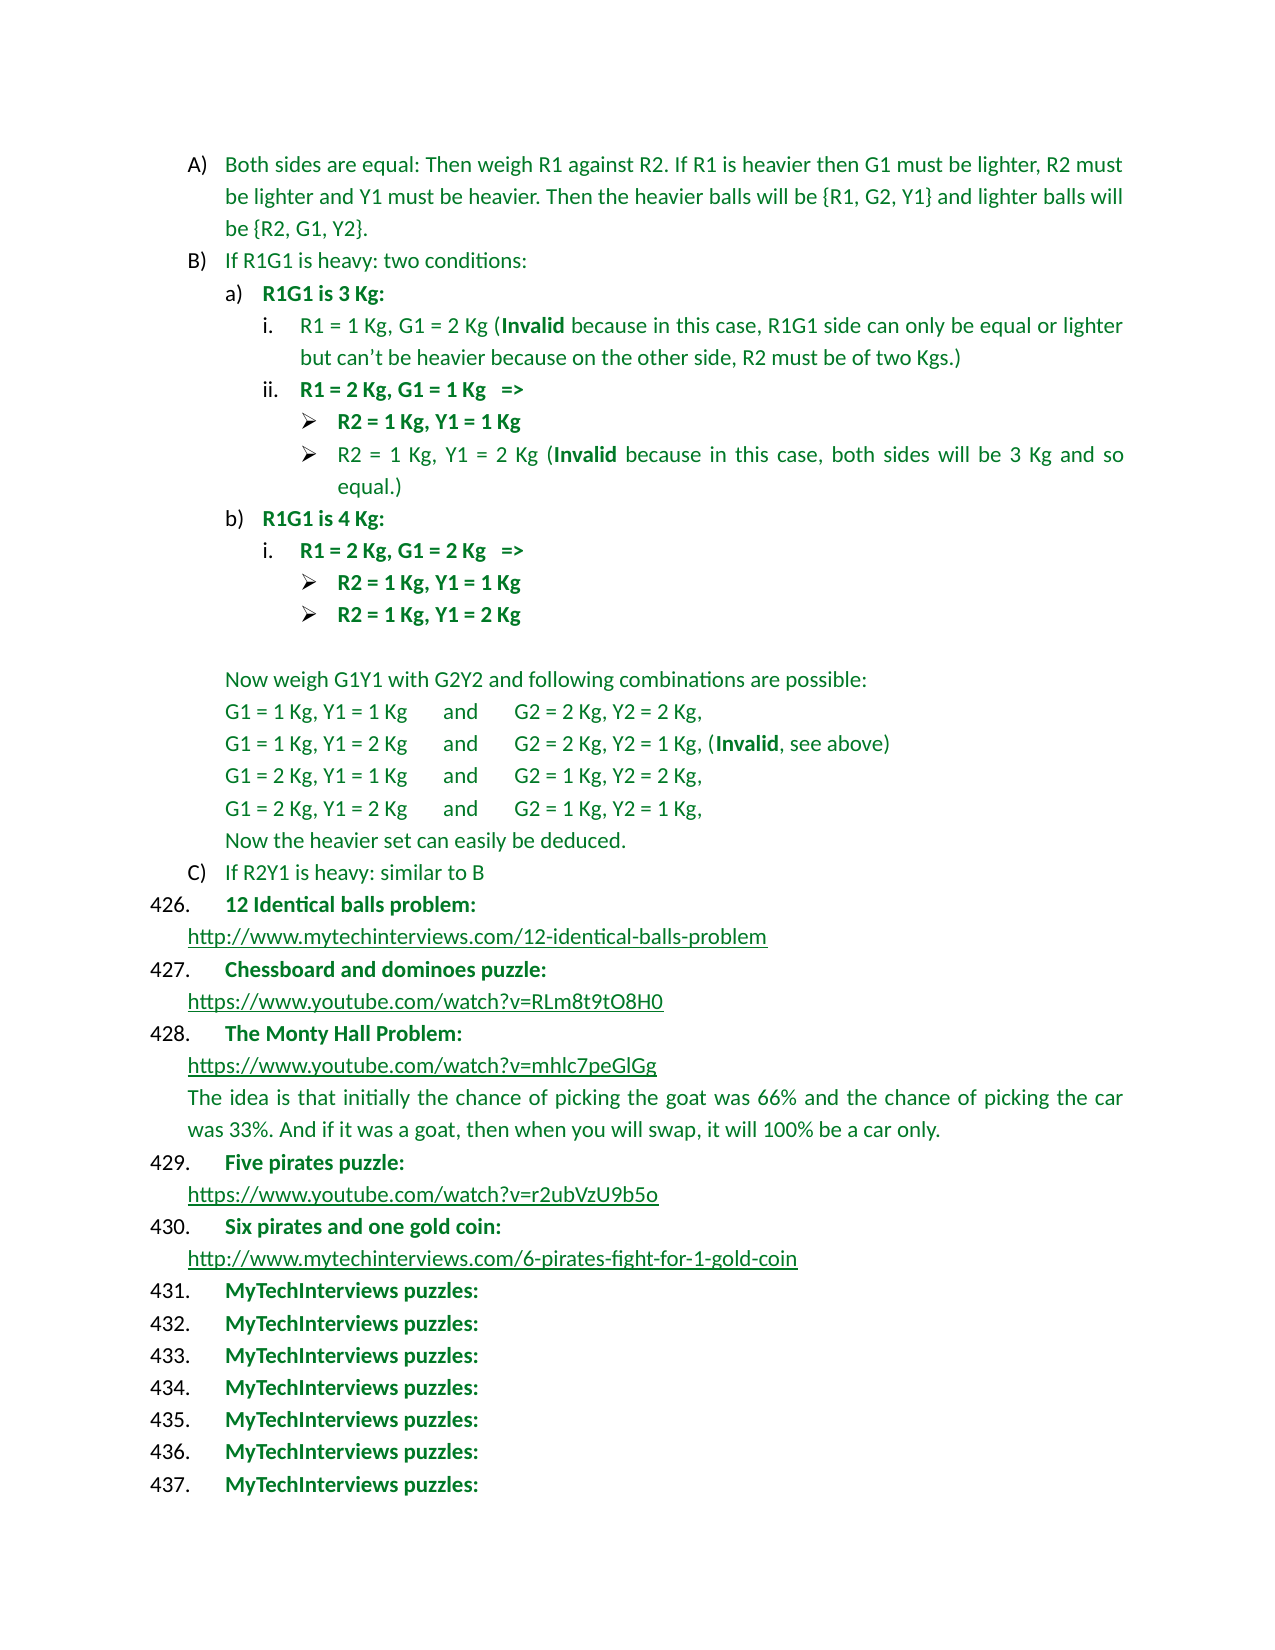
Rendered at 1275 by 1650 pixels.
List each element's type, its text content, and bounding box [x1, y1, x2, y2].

list R1 = 2 Kg, G1 = 2 Kg => [262, 536, 1125, 564]
list MyTechInterviews puzzles: [150, 1470, 1125, 1498]
list R1 = 1 Kg, G1 = 2 Kg (Invalid because in this case, R1G1 side can only be equal or lighter but can’t be heavier because on the other side, R2 must be of two Kgs.) [262, 311, 1125, 371]
list MyTechInterviews puzzles: [150, 1277, 1125, 1304]
list MyTechInterviews puzzles: [150, 1341, 1125, 1369]
list 12 Identical balls problem: [150, 890, 1125, 918]
list Chessboard and dominoes puzzle: [150, 955, 1125, 983]
list MyTechInterviews puzzles: [150, 1373, 1125, 1401]
list Five pirates puzzle: [150, 1148, 1125, 1176]
list Both sides are equal: Then weigh R1 against R2. If R1 is heavier then G1 must be lighter, R2 must be lighter and Y1 must be heavier. Then the heavier balls will be {R1, G2, Y1} and lighter balls will be {R2, G1, Y2}. [187, 150, 1125, 242]
list http://www.mytechinterviews.com/12-identical-balls-problem [150, 922, 1125, 951]
list R1G1 is 3 Kg: [225, 279, 1125, 307]
list G1 = 1 Kg, Y1 = 2 Kg and G2 = 2 Kg, Y2 = 1 Kg, (Invalid, see above) [187, 729, 1125, 757]
list MyTechInterviews puzzles: [150, 1309, 1125, 1337]
list MyTechInterviews puzzles: [150, 1405, 1125, 1433]
list R2 = 1 Kg, Y1 = 2 Kg [300, 601, 1125, 629]
list https://www.youtube.com/watch?v=r2ubVzU9b5o [150, 1180, 1125, 1208]
list G1 = 1 Kg, Y1 = 1 Kg and G2 = 2 Kg, Y2 = 2 Kg, [187, 697, 1125, 725]
list http://www.mytechinterviews.com/6-pirates-fight-for-1-gold-coin [150, 1244, 1125, 1272]
list R1G1 is 4 Kg: [225, 504, 1125, 532]
list https://www.youtube.com/watch?v=RLm8t9tO8H0 [150, 987, 1125, 1015]
list G1 = 2 Kg, Y1 = 1 Kg and G2 = 1 Kg, Y2 = 2 Kg, [187, 762, 1125, 789]
list https://www.youtube.com/watch?v=mhlc7peGlGg [150, 1051, 1125, 1079]
list G1 = 2 Kg, Y1 = 2 Kg and G2 = 1 Kg, Y2 = 1 Kg, [187, 794, 1125, 822]
list R1 = 2 Kg, G1 = 1 Kg => [262, 375, 1125, 403]
list R2 = 1 Kg, Y1 = 1 Kg [300, 568, 1125, 596]
list MyTechInterviews puzzles: [150, 1437, 1125, 1466]
list Now weigh G1Y1 with G2Y2 and following combinations are possible: [187, 665, 1125, 693]
list If R2Y1 is heavy: similar to B [187, 858, 1125, 886]
list The Monty Hall Problem: [150, 1019, 1125, 1047]
list If R1G1 is heavy: two conditions: [187, 247, 1125, 274]
list R2 = 1 Kg, Y1 = 2 Kg (Invalid because in this case, both sides will be 3 Kg and so equal.) [300, 440, 1125, 500]
list R2 = 1 Kg, Y1 = 1 Kg [300, 407, 1125, 436]
list Now the heavier set can easily be deduced. [187, 826, 1125, 854]
list Six pirates and one gold coin: [150, 1212, 1125, 1240]
list The idea is that initially the chance of picking the goat was 66% and the chance of picking the car was 33%. And if it was a goat, then when you will swap, it will 100% be a car only. [150, 1083, 1125, 1144]
